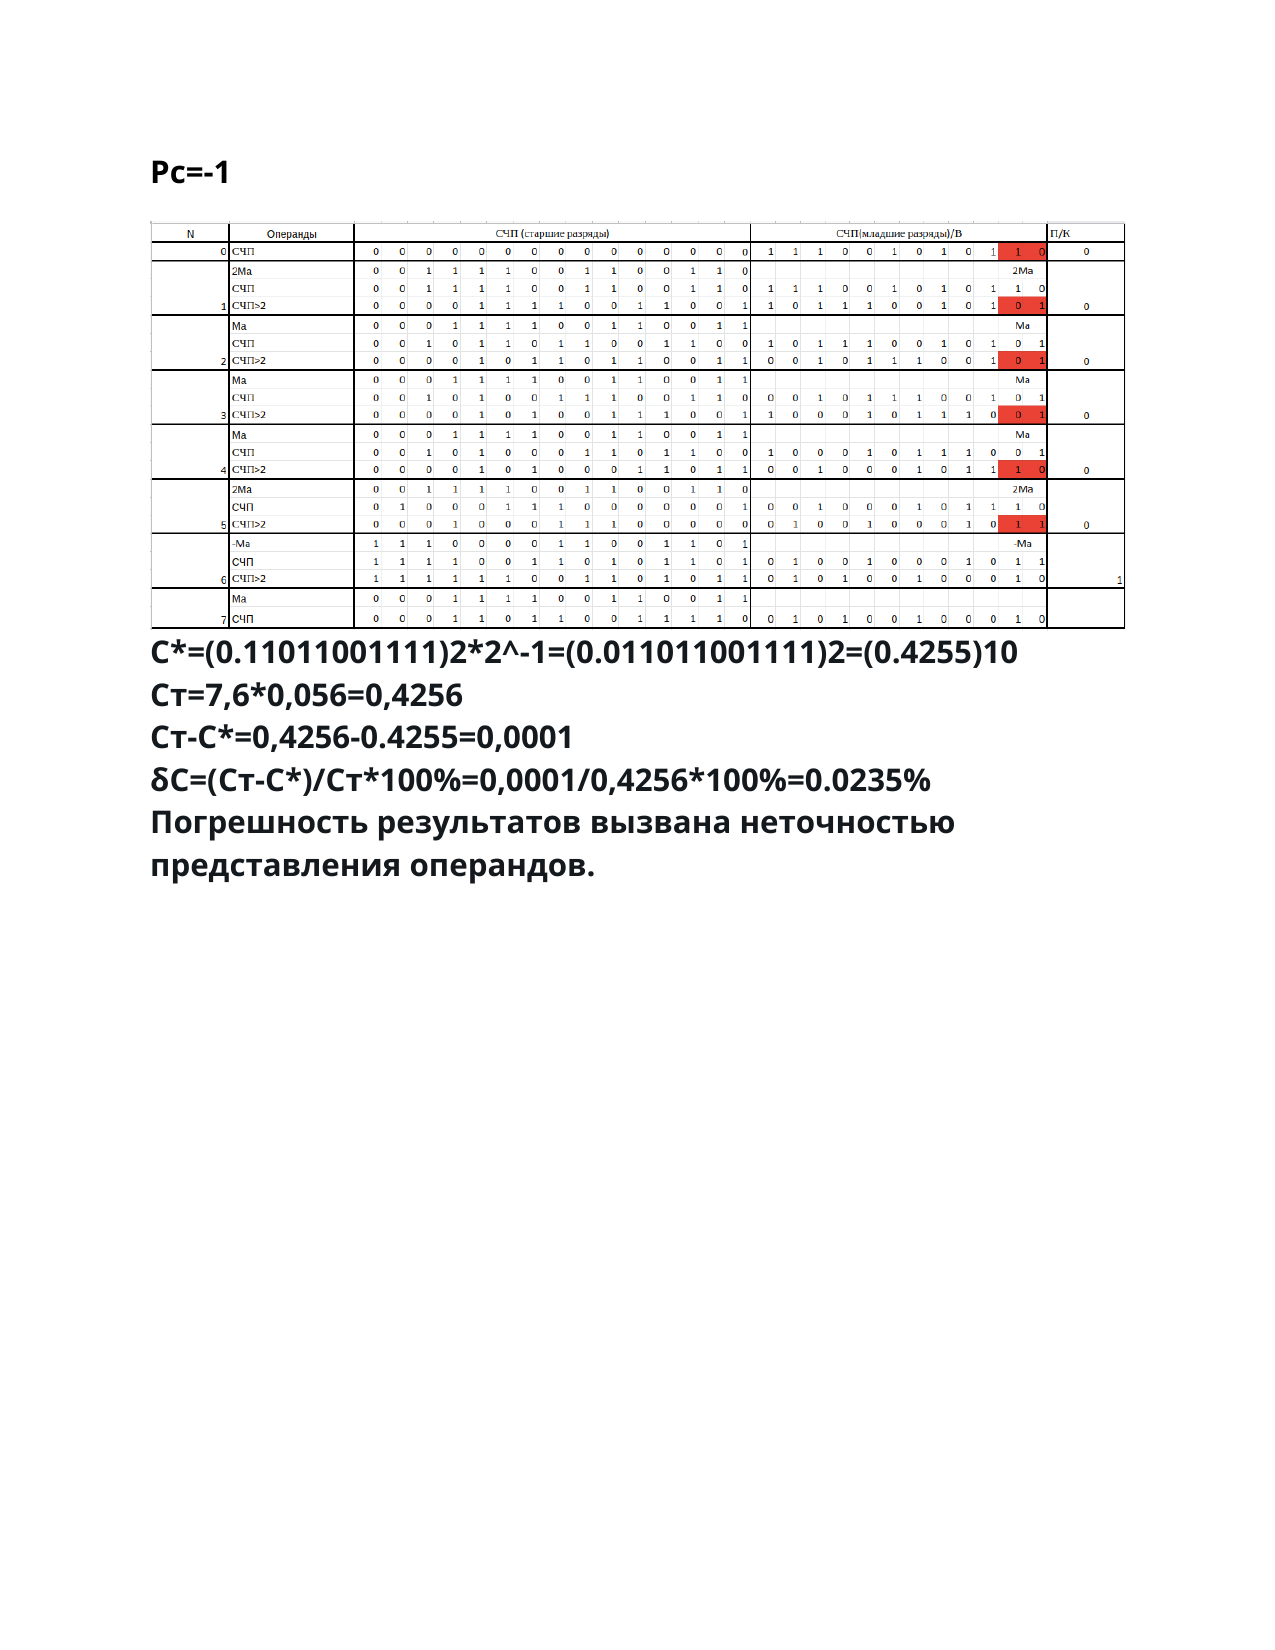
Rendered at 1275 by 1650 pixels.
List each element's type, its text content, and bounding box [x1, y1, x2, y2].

text Рс=-1 [150, 150, 1125, 193]
text δС=(Cт-С*)/Ст*100%=0,0001/0,4256*100%=0.0235% [150, 758, 1125, 801]
text Cт=7,6*0,056=0,4256 [150, 673, 1125, 715]
text C*=(0.11011001111)2*2^-1=(0.011011001111)2=(0.4255)10 [150, 631, 1125, 673]
text Cт-С*=0,4256-0.4255=0,0001 [150, 715, 1125, 758]
text Погрешность результатов вызвана неточностью представления операндов. [150, 801, 1125, 886]
